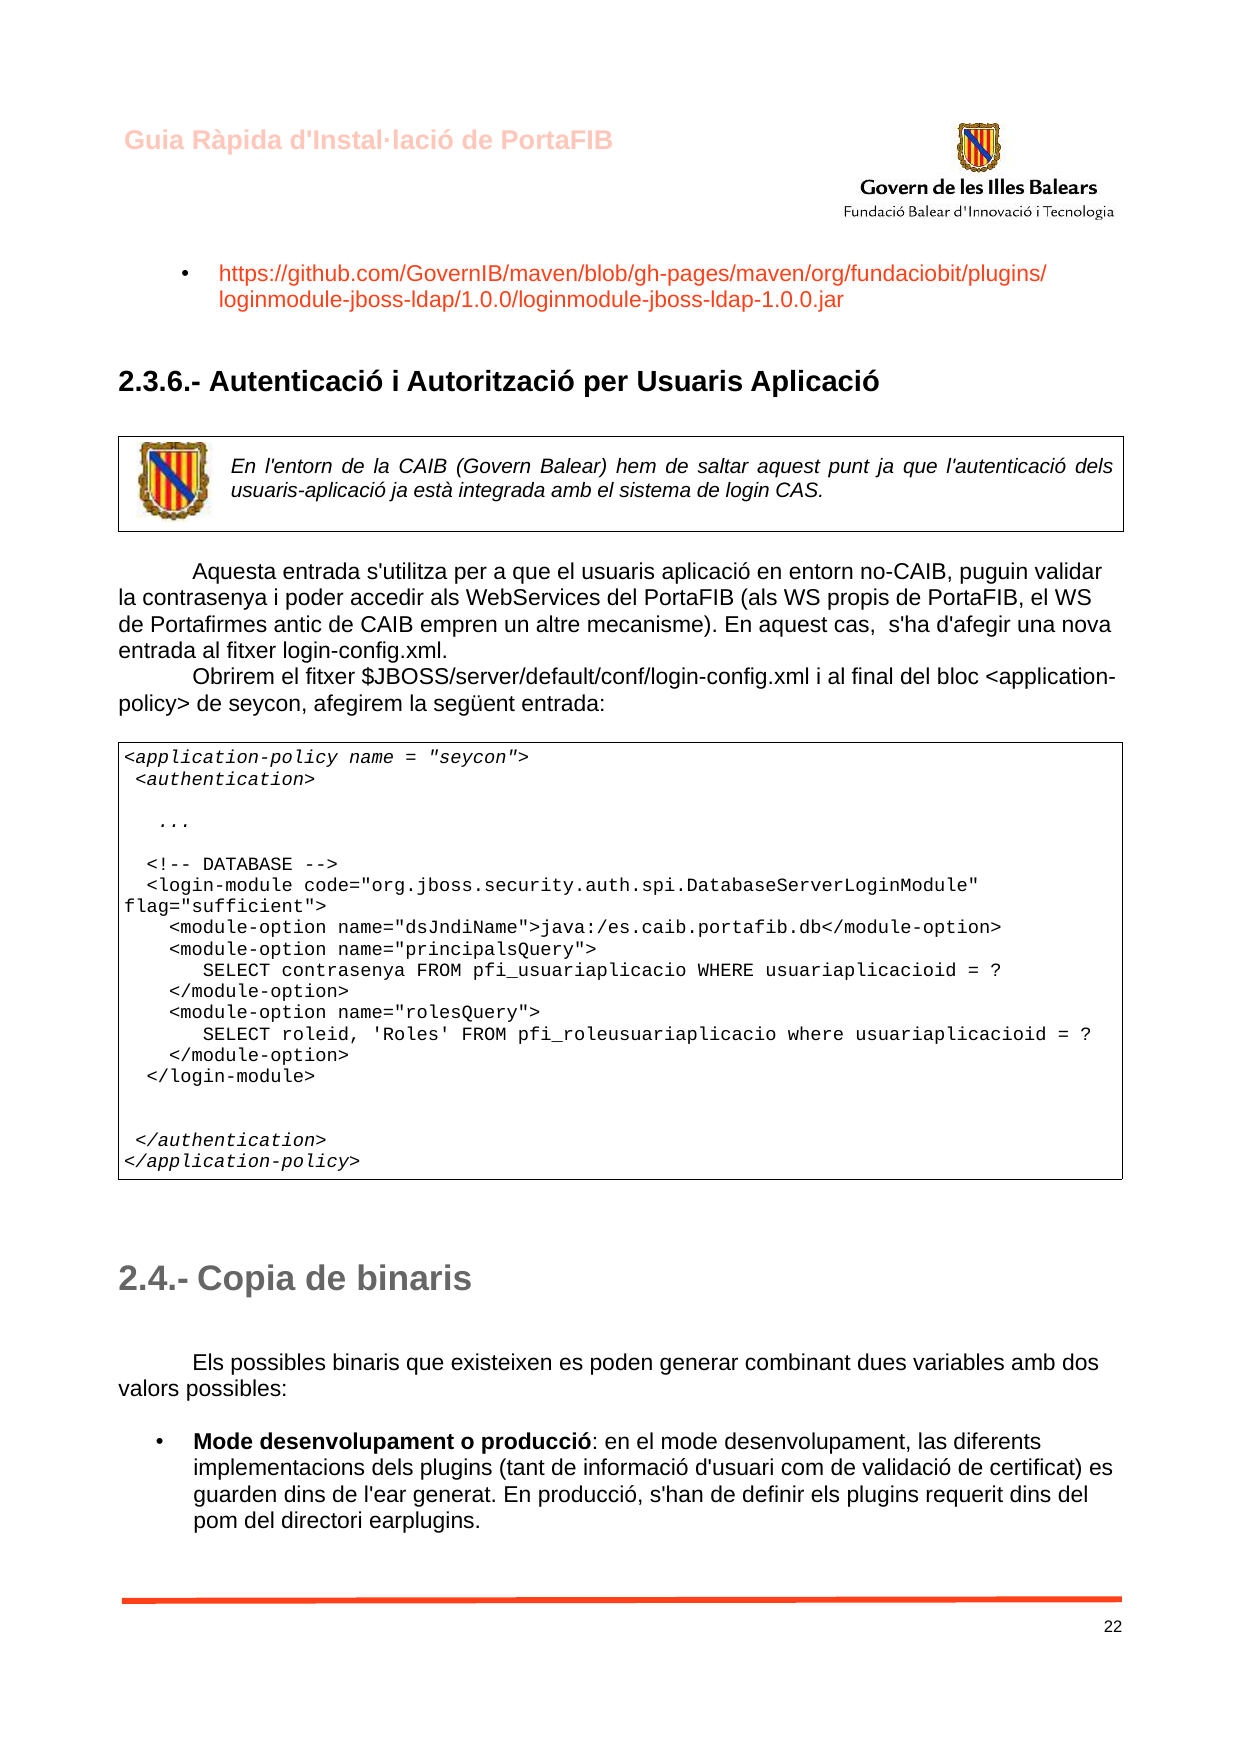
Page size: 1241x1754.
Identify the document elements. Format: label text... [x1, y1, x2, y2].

table_header [119, 437, 225, 531]
text Obrirem el fitxer $JBOSS/server/default/conf/login-config.xml i al final del bloc <application-policy> de seycon, afegirem la següent entrada: [118, 663, 1122, 716]
text Els possibles binaris que existeixen es poden generar combinant dues variables amb dos valors possibles: [118, 1349, 1122, 1401]
table_header <application-policy name = "seycon"> <authentication> ... <!-- DATABASE --> <login-module code="org.jboss.security.auth.spi.DatabaseServerLoginModule" flag="sufficient"> <module-option name="dsJndiName">java:/es.caib.portafib.db</module-option> <module-option name="principalsQuery"> SELECT contrasenya FROM pfi_usuariaplicacio WHERE usuariaplicacioid = ? </module-option> <module-option name="rolesQuery"> SELECT roleid, 'Roles' FROM pfi_roleusuariaplicacio where usuariaplicacioid = ? </module-option> </login-module> </authentication> </application-policy> [119, 743, 1122, 1179]
list Mode desenvolupament o producció: en el mode desenvolupament, las diferents implementacions dels plugins (tant de informació d'usuari com de validació de certificat) es guarden dins de l'ear generat. En producció, s'han de definir els plugins requerit dins del pom del directori earplugins. [156, 1428, 1122, 1533]
picture [134, 442, 214, 522]
picture [840, 123, 1117, 220]
table_header En l'entorn de la CAIB (Govern Balear) hem de saltar aquest punt ja que l'autenticació dels usuaris-aplicació ja està integrada amb el sistema de login CAS. [225, 437, 1123, 531]
subtitle Copia de binaris [118, 1257, 1122, 1297]
text Aquesta entrada s'utilitza per a que el usuaris aplicació en entorn no-CAIB, puguin validar la contrasenya i poder accedir als WebServices del PortaFIB (als WS propis de PortaFIB, el WS de Portafirmes antic de CAIB empren un altre mecanisme). En aquest cas, s'ha d'afegir una nova entrada al fitxer login-config.xml. [118, 558, 1122, 663]
subtitle Autenticació i Autorització per Usuaris Aplicació [118, 364, 1122, 397]
list https://github.com/GovernIB/maven/blob/gh-pages/maven/org/fundaciobit/plugins/loginmodule-jboss-ldap/1.0.0/loginmodule-jboss-ldap-1.0.0.jar [181, 260, 1122, 313]
